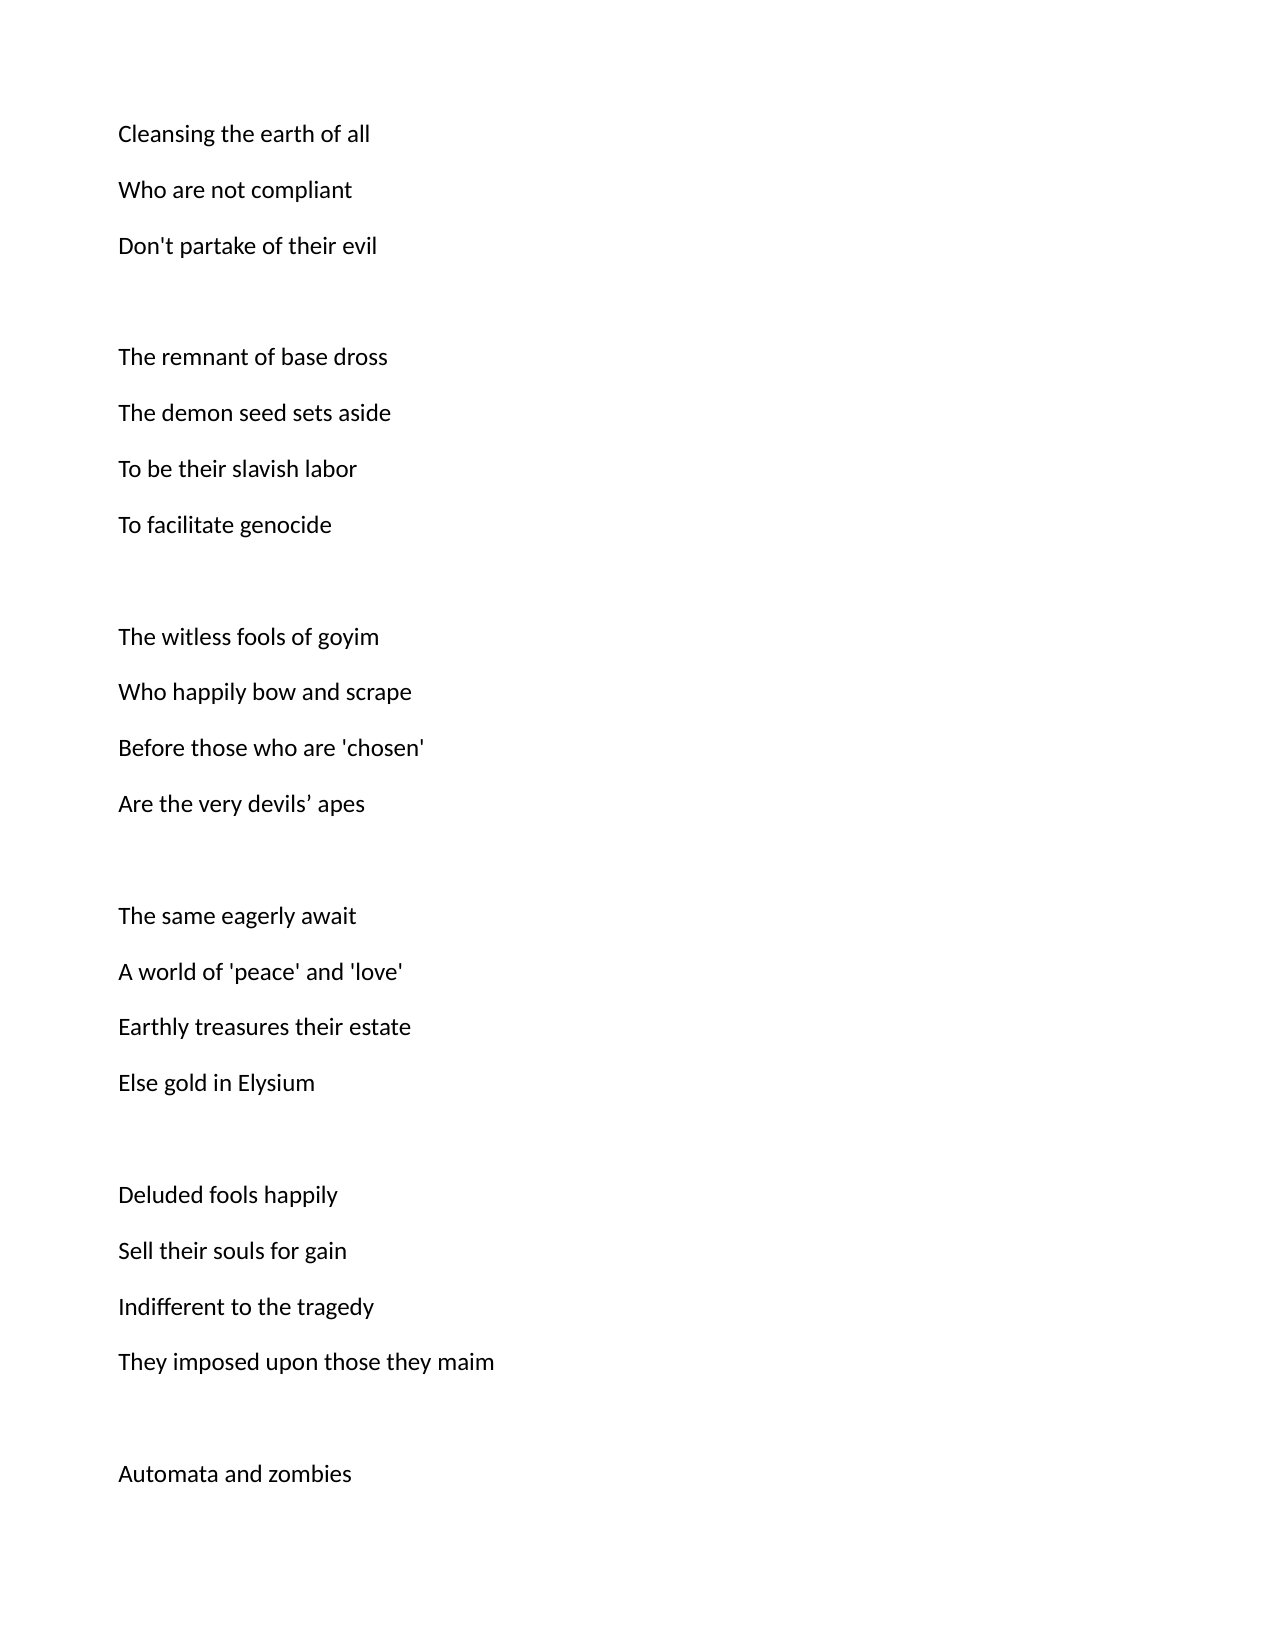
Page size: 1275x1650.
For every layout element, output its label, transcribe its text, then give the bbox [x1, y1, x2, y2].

text Else gold in Elysium [118, 1067, 1157, 1098]
text Earthly treasures their estate [118, 1011, 1157, 1042]
text The demon seed sets aside [118, 397, 1157, 428]
text They imposed upon those they maim [118, 1346, 1157, 1377]
text The same eagerly await [118, 900, 1157, 930]
text Don't partake of their evil [118, 230, 1157, 260]
text Who are not compliant [118, 174, 1157, 204]
text Automata and zombies [118, 1458, 1157, 1489]
text Who happily bow and scrape [118, 676, 1157, 707]
text A world of 'peace' and 'love' [118, 956, 1157, 986]
text Deluded fools happily [118, 1179, 1157, 1209]
text To facilitate genocide [118, 509, 1157, 539]
text Cleansing the earth of all [118, 118, 1157, 149]
text The remnant of base dross [118, 341, 1157, 372]
text Before those who are 'chosen' [118, 732, 1157, 763]
text Indifferent to the tragedy [118, 1291, 1157, 1321]
text Sell their souls for gain [118, 1235, 1157, 1265]
text The witless fools of goyim [118, 621, 1157, 651]
text To be their slavish labor [118, 453, 1157, 484]
text Are the very devils’ apes [118, 788, 1157, 819]
